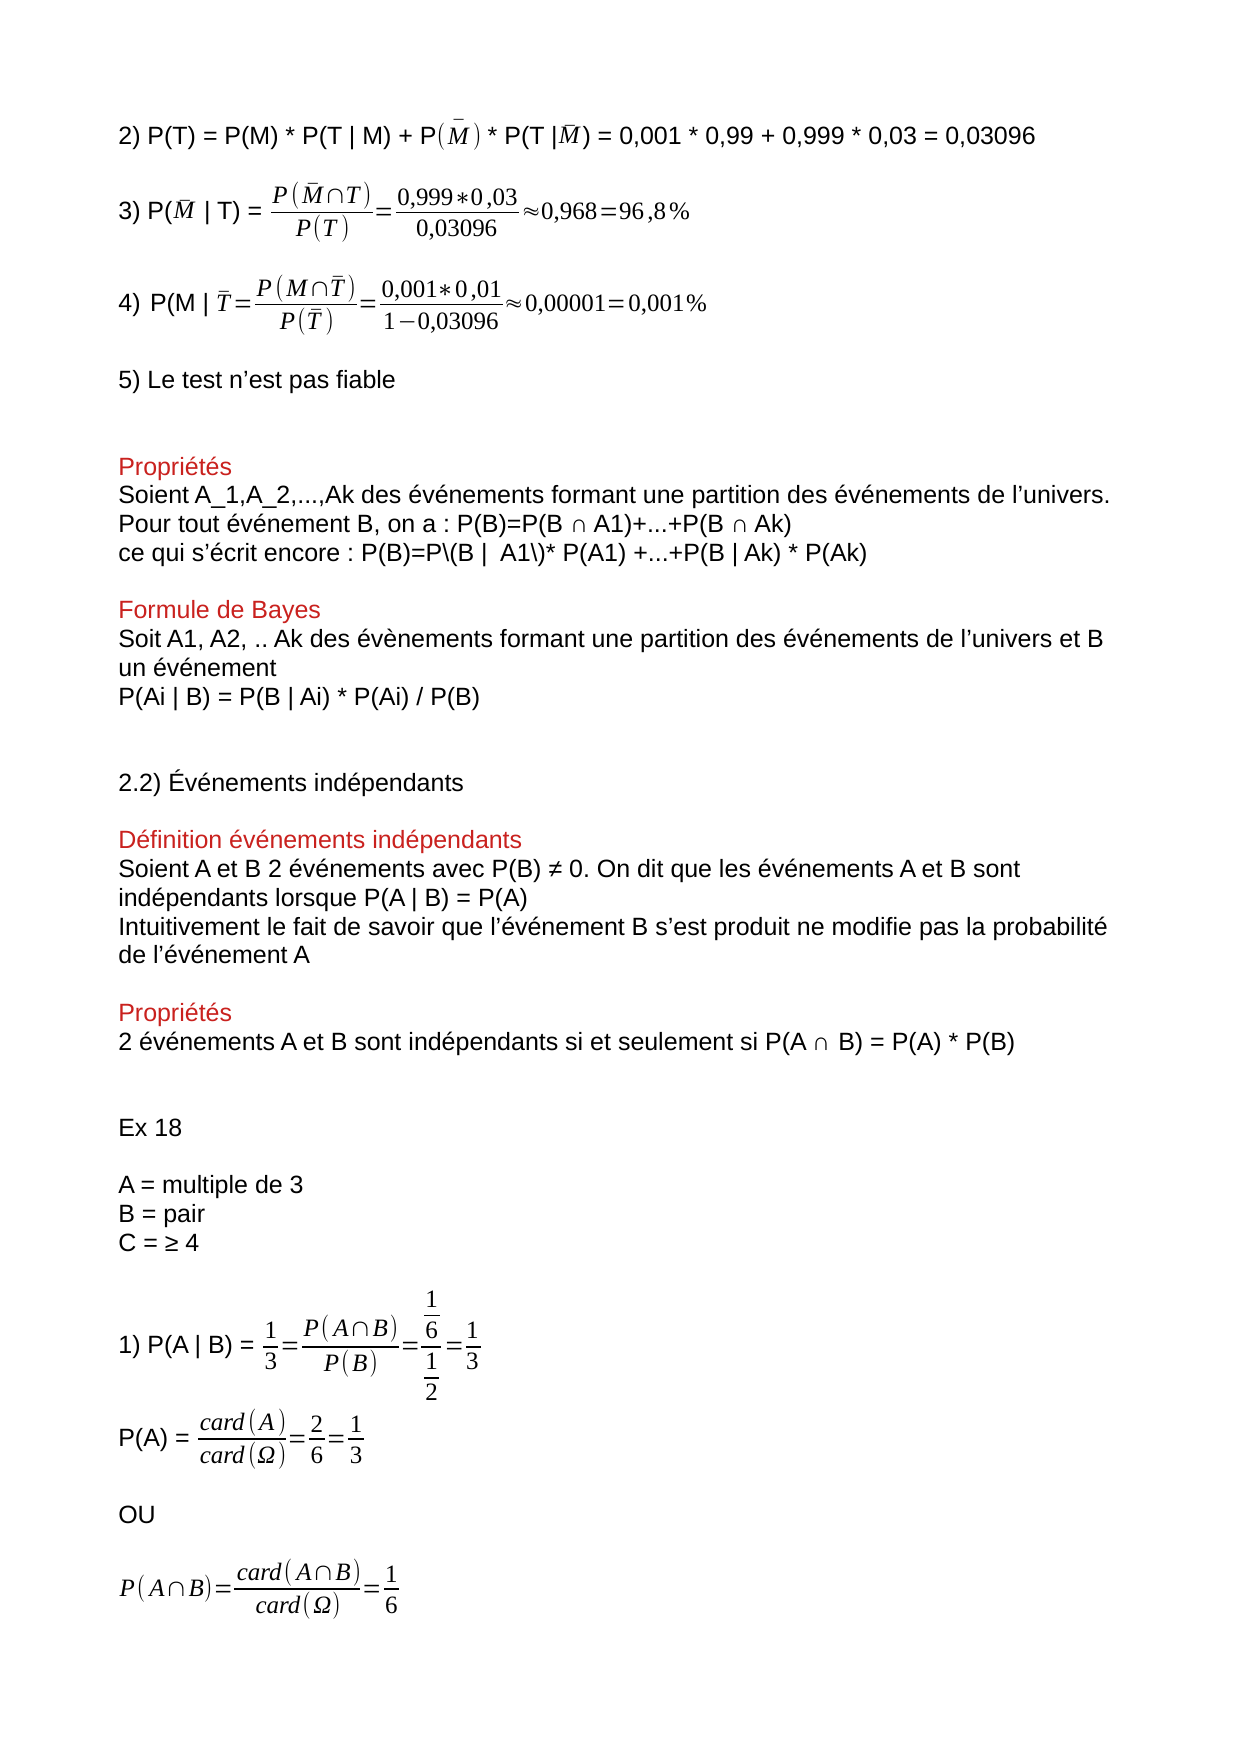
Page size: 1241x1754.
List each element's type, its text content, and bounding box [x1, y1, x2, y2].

text OU [118, 1499, 1122, 1528]
text ce qui s’écrit encore : P(B)=P\(B | A1\)* P(A1) +...+P(B | Ak) * P(Ak) [118, 538, 1122, 567]
text 4) P(M | [118, 273, 1122, 337]
text B = pair [118, 1199, 1122, 1228]
text Intuitivement le fait de savoir que l’événement B s’est produit ne modifie pas la probabilité de l’événement A [118, 912, 1122, 969]
text 2) P(T) = P(M) * P(T | M) + P * P(T |) = 0,001 * 0,99 + 0,999 * 0,03 = 0,03096 [118, 118, 1122, 152]
text 5) Le test n’est pas fiable [118, 365, 1122, 394]
text A = multiple de 3 [118, 1170, 1122, 1199]
text Soient A_1,A_2,...,Ak des événements formant une partition des événements de l’univers. Pour tout événement B, on a : P(B)=P(B ∩ A1)+...+P(B ∩ Ak) [118, 480, 1122, 538]
text 1) P(A | B) = [118, 1285, 1122, 1407]
text 2 événements A et B sont indépendants si et seulement si P(A ∩ B) = P(A) * P(B) [118, 1027, 1122, 1055]
text Soit A1, A2, .. Ak des évènements formant une partition des événements de l’univers et B un événement [118, 624, 1122, 682]
text Ex 18 [118, 1113, 1122, 1142]
text P(A) = [118, 1407, 1122, 1471]
text P(Ai | B) = P(B | Ai) * P(Ai) / P(B) [118, 682, 1122, 710]
text Propriétés [118, 998, 1122, 1027]
text Propriétés [118, 452, 1122, 480]
text Formule de Bayes [118, 595, 1122, 624]
text C = ≥ 4 [118, 1228, 1122, 1257]
text 2.2) Événements indépendants [118, 768, 1122, 797]
text 3) P( | T) = [118, 180, 1122, 244]
text Définition événements indépendants [118, 825, 1122, 854]
text Soient A et B 2 événements avec P(B) ≠ 0. On dit que les événements A et B sont indépendants lorsque P(A | B) = P(A) [118, 854, 1122, 912]
